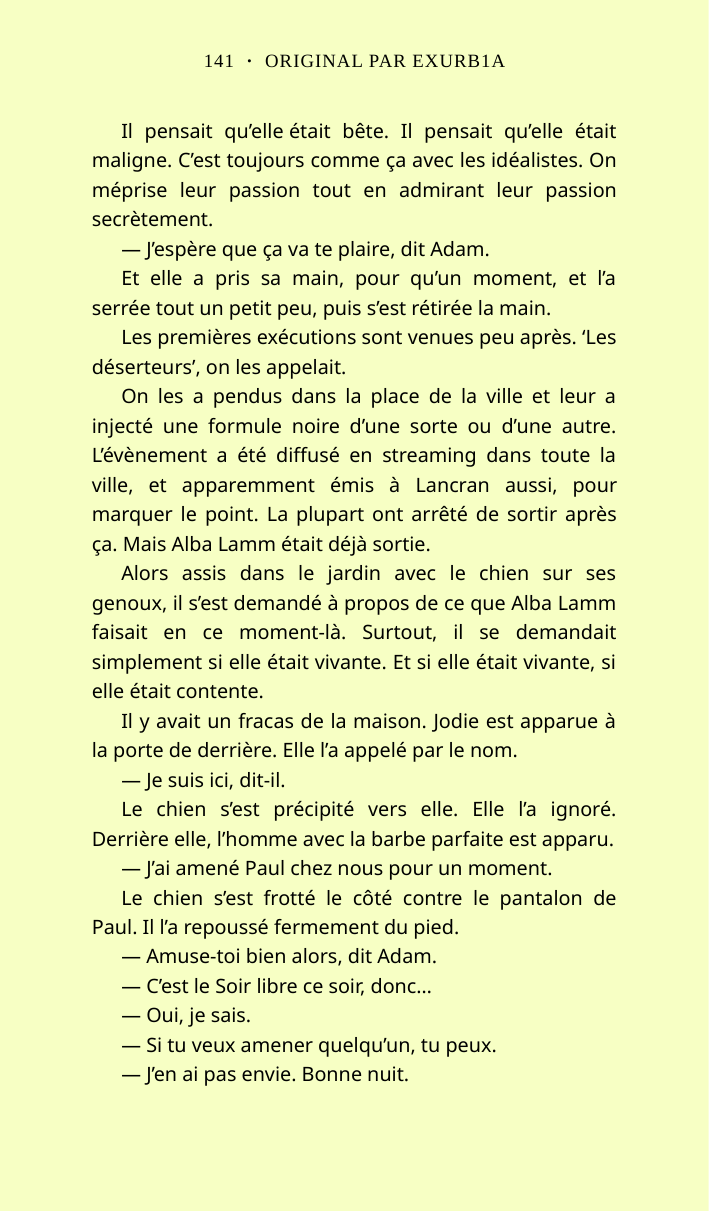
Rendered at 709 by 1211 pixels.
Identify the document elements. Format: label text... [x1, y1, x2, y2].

text Le chien s’est précipité vers elle. Elle l’a ignoré. Derrière elle, l’homme avec la barbe parfaite est apparu. [92, 793, 617, 852]
text — J’espère que ça va te plaire, dit Adam. [92, 233, 617, 262]
text — Oui, je sais. [92, 999, 617, 1029]
text Il y avait un fracas de la maison. Jodie est apparue à la porte de derrière. Elle l’a appelé par le nom. [92, 704, 617, 763]
text — C’est le Soir libre ce soir, donc… [92, 970, 617, 999]
text Il pensait qu’elle était bête. Il pensait qu’elle était maligne. C’est toujours comme ça avec les idéalistes. On méprise leur passion tout en admirant leur passion secrètement. [92, 115, 617, 233]
text — Je suis ici, dit-il. [92, 763, 617, 793]
text — Si tu veux amener quelqu’un, tu peux. [92, 1029, 617, 1058]
text Et elle a pris sa main, pour qu’un moment, et l’a serrée tout un petit peu, puis s’est rétirée la main. [92, 262, 617, 321]
text — J’ai amené Paul chez nous pour un moment. [92, 852, 617, 881]
text On les a pendus dans la place de la ville et leur a injecté une formule noire d’une sorte ou d’une autre. L’évènement a été diffusé en streaming dans toute la ville, et apparemment émis à Lancran aussi, pour marquer le point. La plupart ont arrêté de sortir après ça. Mais Alba Lamm était déjà sortie. [92, 380, 617, 557]
text Alors assis dans le jardin avec le chien sur ses genoux, il s’est demandé à propos de ce que Alba Lamm faisait en ce moment-là. Surtout, il se demandait simplement si elle était vivante. Et si elle était vivante, si elle était contente. [92, 557, 617, 704]
text — Amuse-toi bien alors, dit Adam. [92, 940, 617, 970]
text — J’en ai pas envie. Bonne nuit. [92, 1058, 617, 1088]
text Les premières exécutions sont venues peu après. ‘Les déserteurs’, on les appelait. [92, 321, 617, 380]
text Le chien s’est frotté le côté contre le pantalon de Paul. Il l’a repoussé fermement du pied. [92, 881, 617, 940]
